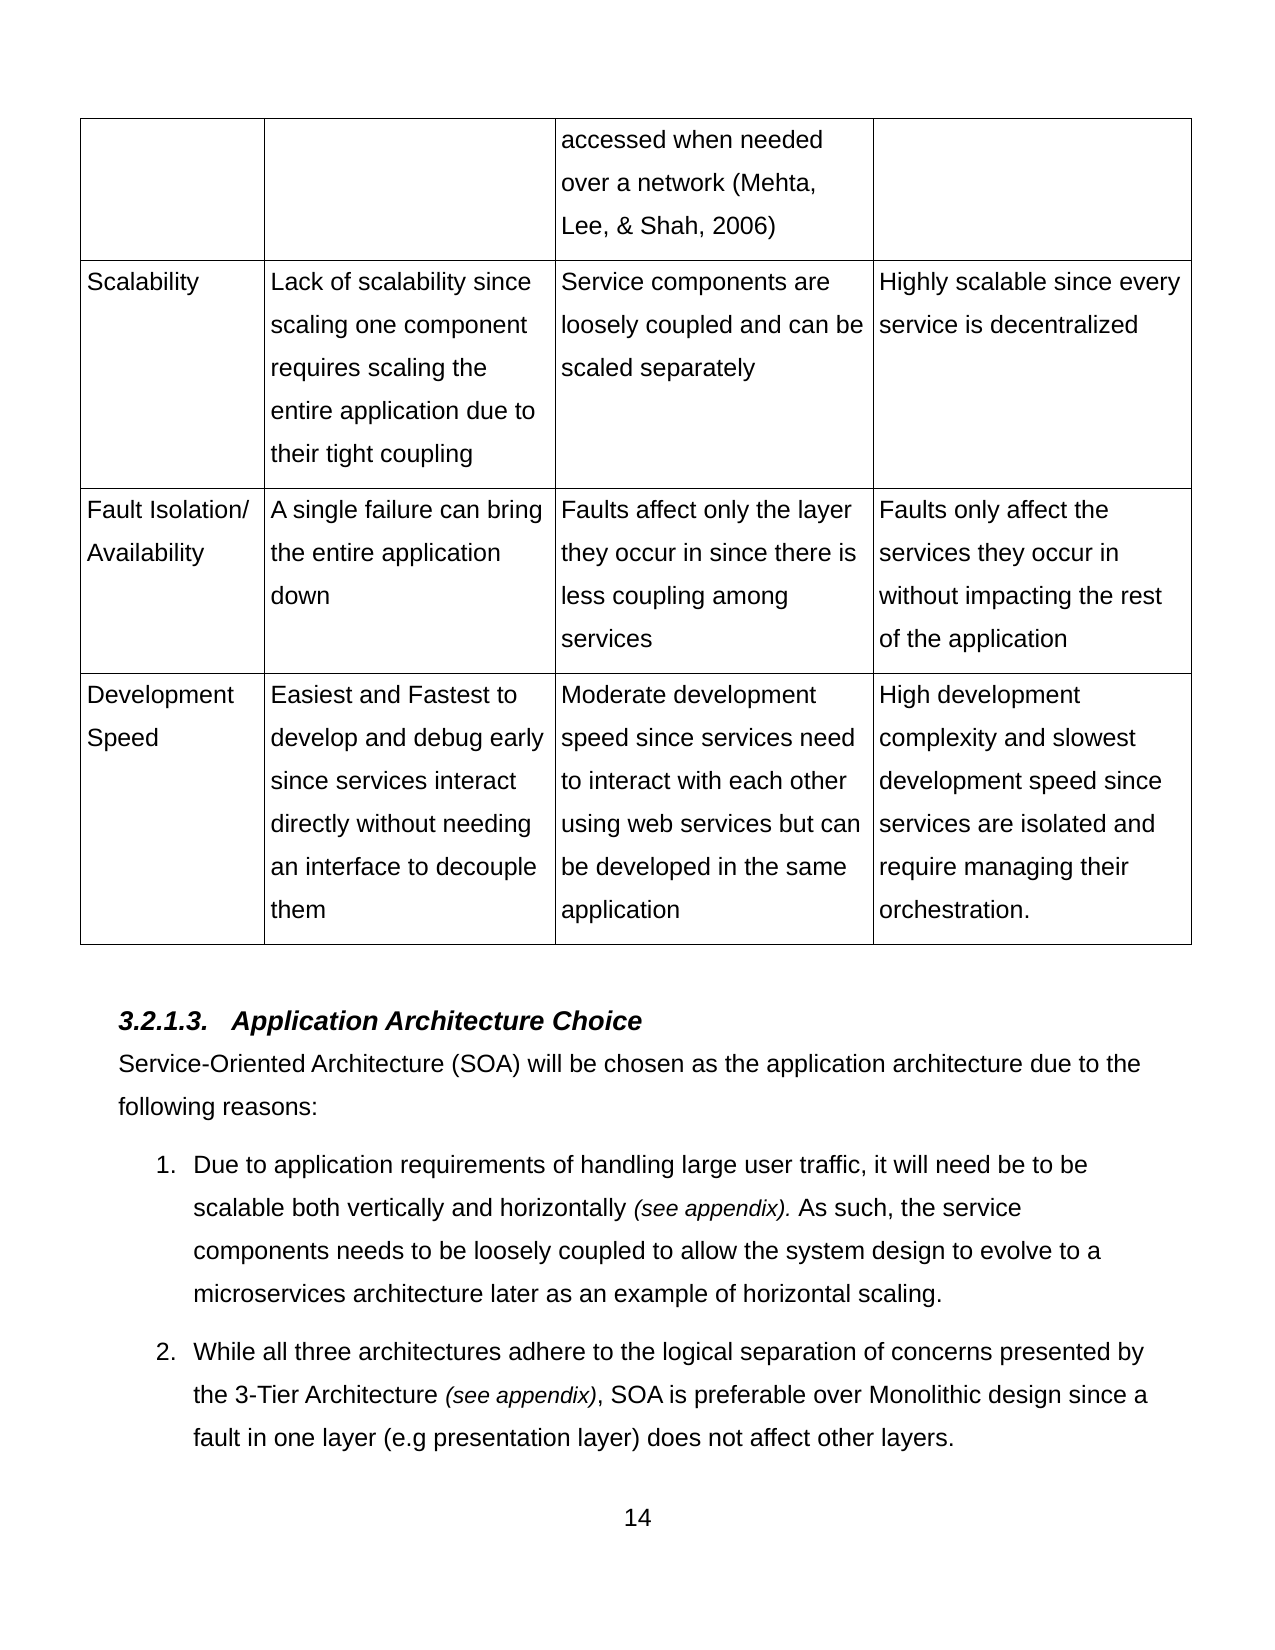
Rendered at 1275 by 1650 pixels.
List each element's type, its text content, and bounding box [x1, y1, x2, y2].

table_cell Lack of scalability since scaling one component requires scaling the entire application due to their tight coupling [265, 261, 555, 488]
list While all three architectures adhere to the logical separation of concerns presented by the 3-Tier Architecture (see appendix), SOA is preferable over Monolithic design since a fault in one layer (e.g presentation layer) does not affect other layers. [156, 1337, 1157, 1452]
table_cell [81, 119, 264, 260]
table_cell [874, 119, 1191, 260]
table_cell Faults affect only the layer they occur in since there is less coupling among services [556, 489, 873, 673]
text Service-Oriented Architecture (SOA) will be chosen as the application architecture due to the following reasons: [118, 1049, 1157, 1121]
table_cell Development Speed [81, 674, 264, 944]
table_cell Faults only affect the services they occur in without impacting the rest of the application [874, 489, 1191, 673]
list Due to application requirements of handling large user traffic, it will need be to be scalable both vertically and horizontally (see appendix). As such, the service components needs to be loosely coupled to allow the system design to evolve to a microservices architecture later as an example of horizontal scaling. [156, 1150, 1157, 1308]
table_cell Moderate development speed since services need to interact with each other using web services but can be developed in the same application [556, 674, 873, 944]
table_cell [265, 119, 555, 260]
table_cell Fault Isolation/ Availability [81, 489, 264, 673]
table_cell High development complexity and slowest development speed since services are isolated and require managing their orchestration. [874, 674, 1191, 944]
table_cell Highly scalable since every service is decentralized [874, 261, 1191, 488]
table_cell Service components are loosely coupled and can be scaled separately [556, 261, 873, 488]
table_cell accessed when needed over a network (Mehta, Lee, & Shah, 2006) [556, 119, 873, 260]
table_cell Easiest and Fastest to develop and debug early since services interact directly without needing an interface to decouple them [265, 674, 555, 944]
table_cell Scalability [81, 261, 264, 488]
subtitle Application Architecture Choice [118, 1005, 1157, 1036]
table_cell A single failure can bring the entire application down [265, 489, 555, 673]
